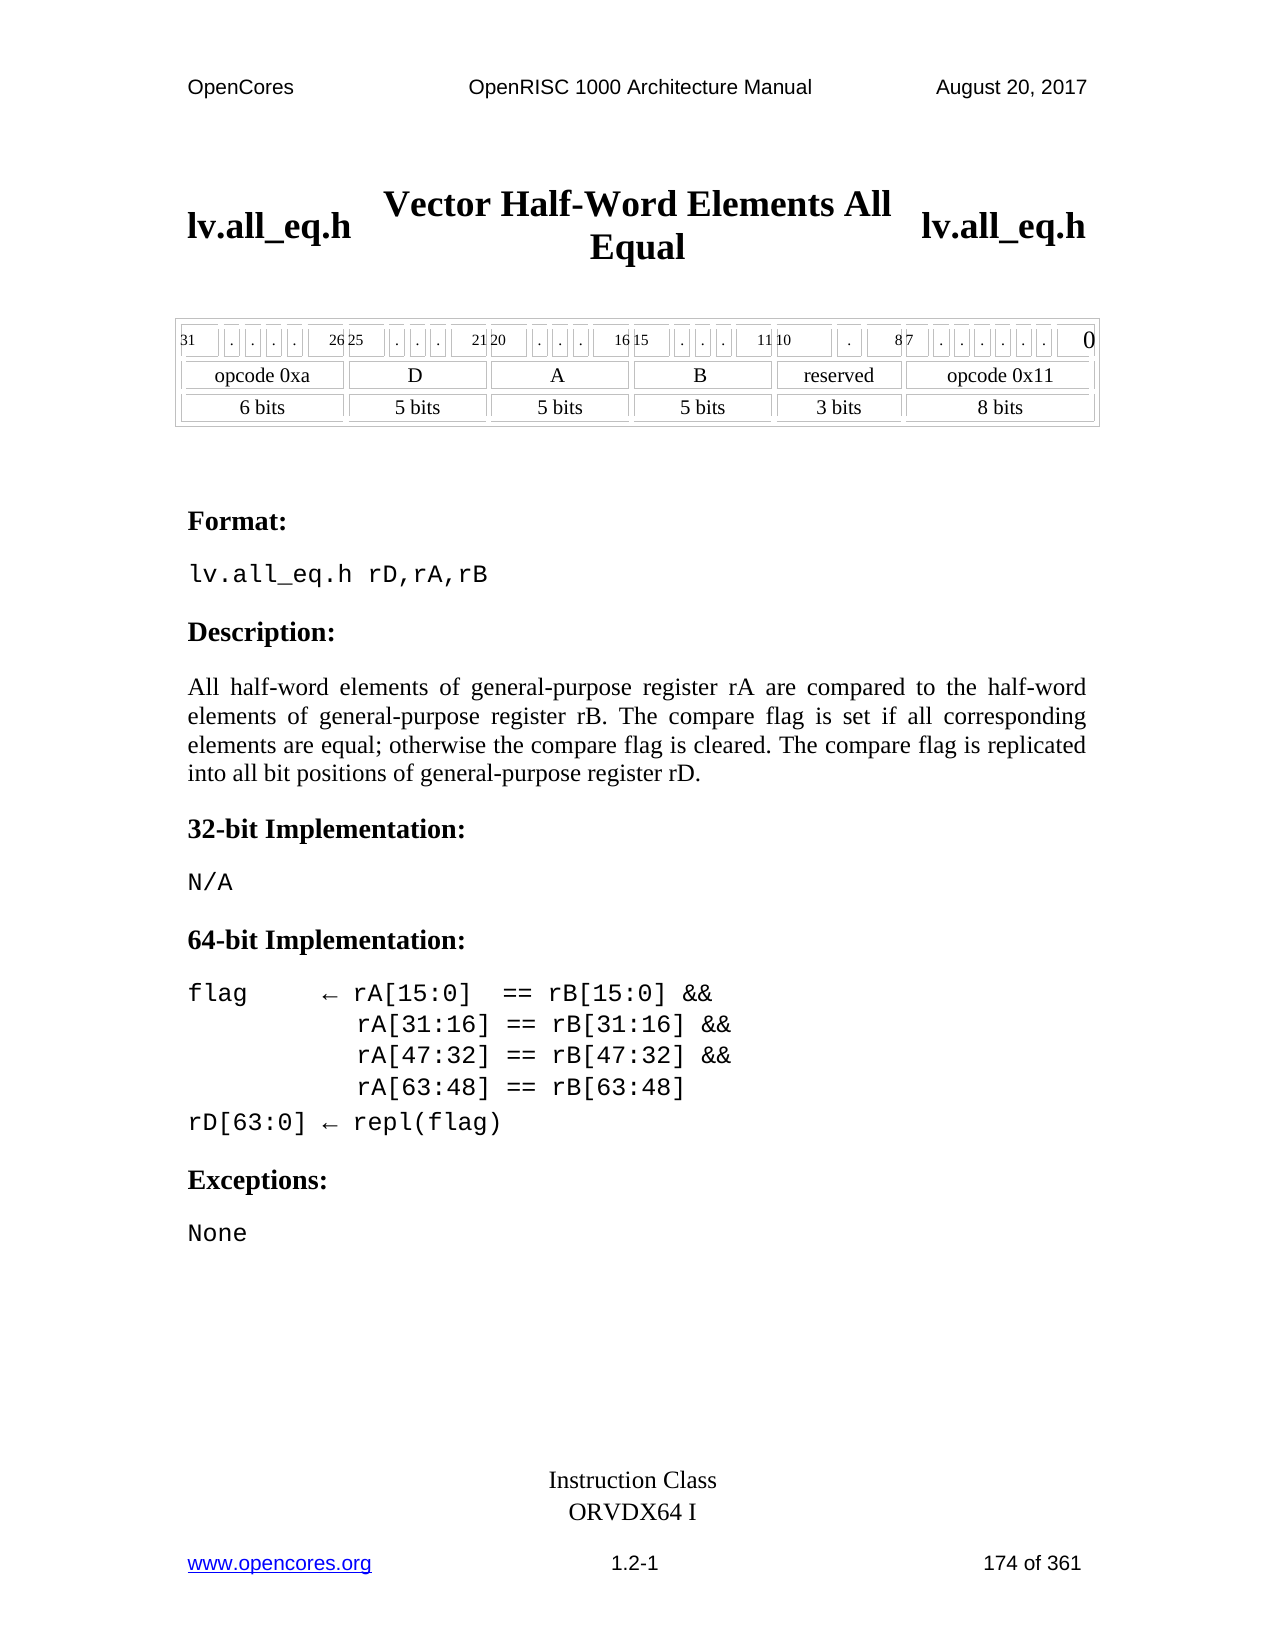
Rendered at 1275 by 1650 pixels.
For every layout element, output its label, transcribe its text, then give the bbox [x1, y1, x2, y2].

text All half-word elements of general-purpose register rA are compared to the half-word elements of general-purpose register rB. The compare flag is set if all corresponding elements are equal; otherwise the compare flag is cleared. The compare flag is replicated into all bit positions of general-purpose register rD. [187, 672, 1087, 787]
text None [187, 1221, 1087, 1249]
text Exceptions: [187, 1163, 1087, 1196]
text lv.all_eq.h rD,rA,rB [187, 561, 1087, 590]
text N/A [187, 869, 1087, 898]
text 32-bit Implementation: [187, 812, 1087, 844]
text flag ← rA[15:0] == rB[15:0] && rA[31:16] == rB[31:16] && rA[47:32] == rB[47:32] && rA[63:48] == rB[63:48] rD[63:0] ← repl(flag) [187, 980, 1087, 1138]
text Format: [187, 504, 1087, 536]
text Description: [187, 615, 1087, 647]
text 64-bit Implementation: [187, 923, 1087, 955]
